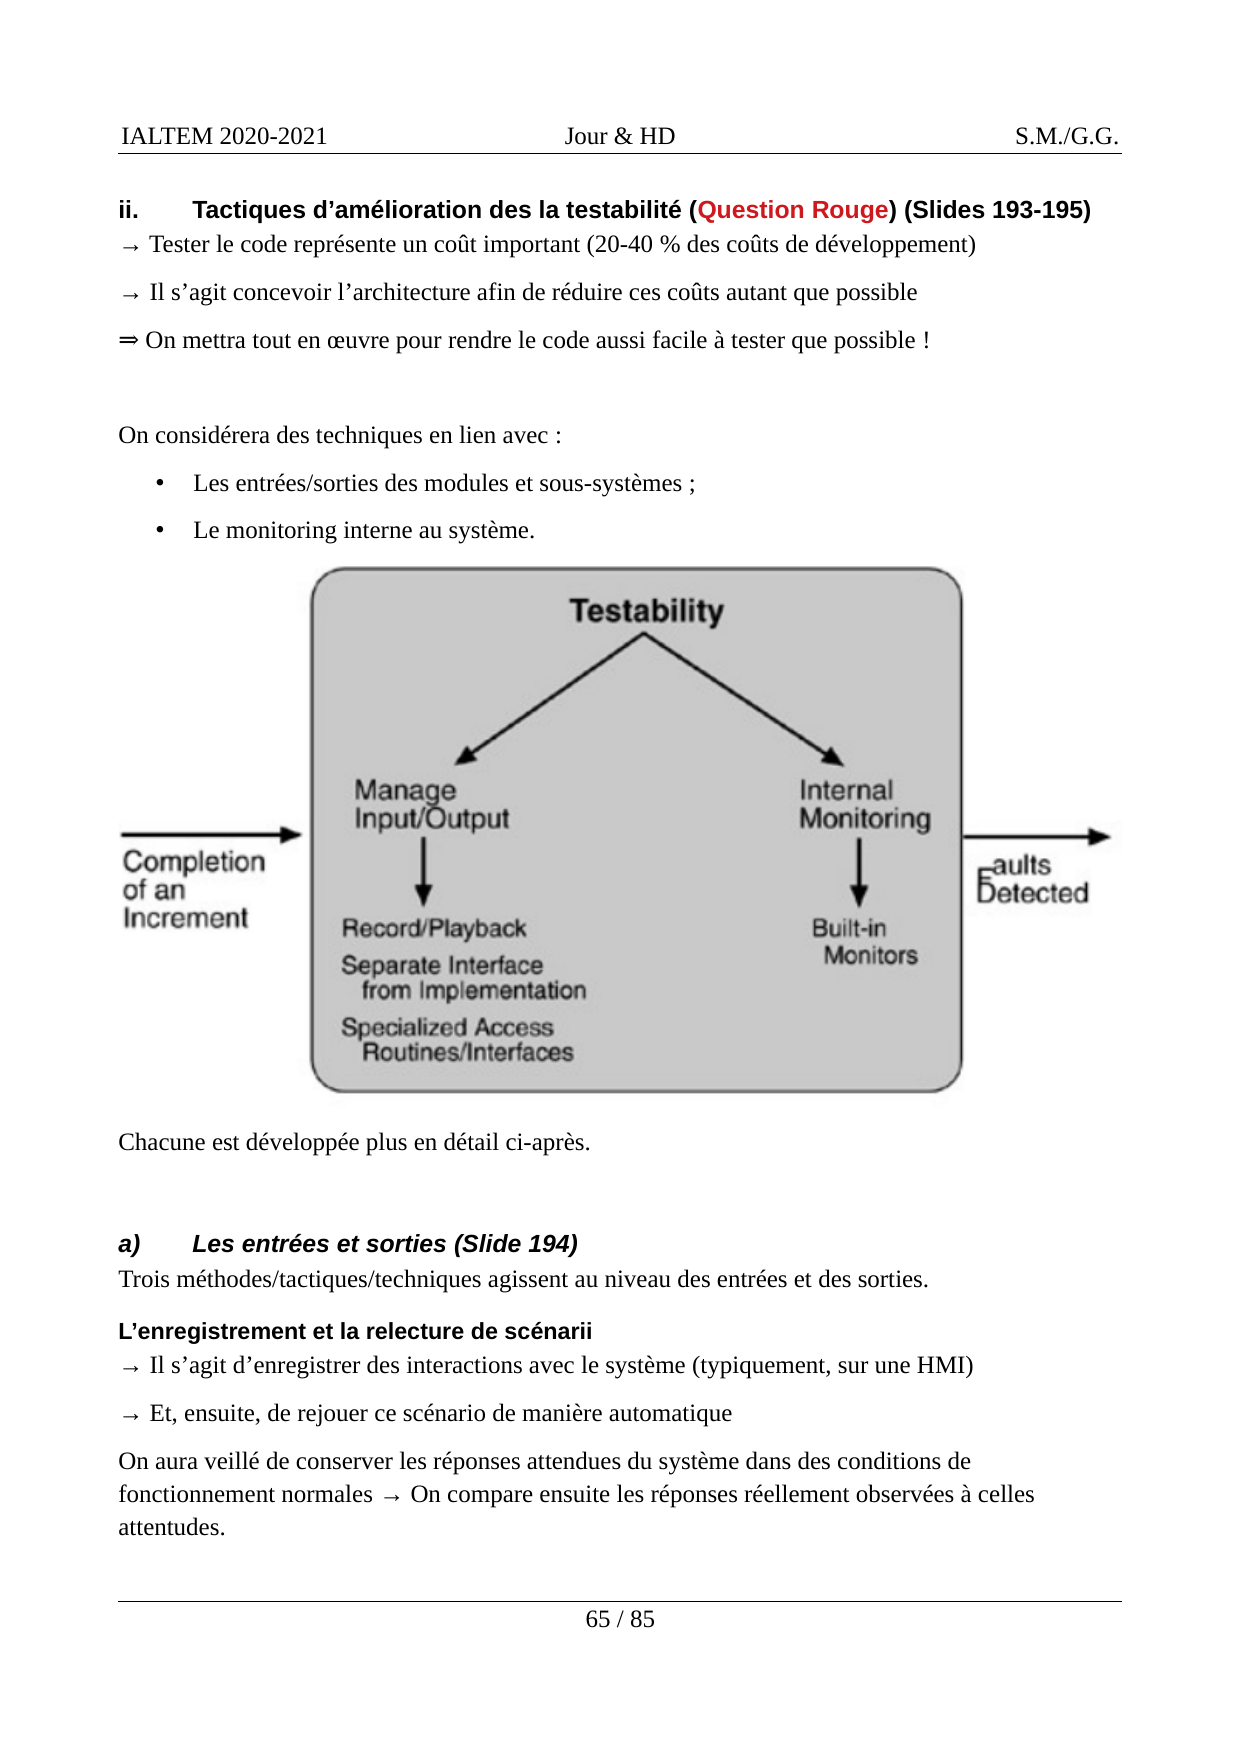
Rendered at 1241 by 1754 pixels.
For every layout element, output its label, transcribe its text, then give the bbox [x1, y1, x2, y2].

text → Il s’agit concevoir l’architecture afin de réduire ces coûts autant que possible [118, 277, 1122, 306]
text Trois méthodes/tactiques/techniques agissent au niveau des entrées et des sorties. [118, 1264, 1122, 1292]
text ⇒ On mettra tout en œuvre pour rendre le code aussi facile à tester que possible ! [118, 325, 1122, 353]
text → Il s’agit d’enregistrer des interactions avec le système (typiquement, sur une HMI) [118, 1351, 1122, 1379]
subtitle Tactiques d’amélioration des la testabilité (Question Rouge) (Slides 193-195) [118, 195, 1122, 223]
list Les entrées/sorties des modules et sous-systèmes ; [156, 468, 1122, 496]
text Chacune est développée plus en détail ci-après. [118, 1127, 1122, 1156]
list Le monitoring interne au système. [156, 515, 1122, 544]
text → Tester le code représente un coût important (20-40 % des coûts de développement) [118, 229, 1122, 258]
picture [118, 562, 1123, 1109]
subtitle Les entrées et sorties (Slide 194) [118, 1229, 1122, 1257]
text On considérera des techniques en lien avec : [118, 420, 1122, 449]
subtitle L’enregistrement et la relecture de scénarii [118, 1318, 1122, 1344]
text On aura veillé de conserver les réponses attendues du système dans des conditions de fonctionnement normales → On compare ensuite les réponses réellement observées à celles attentudes. [118, 1446, 1122, 1541]
text → Et, ensuite, de rejouer ce scénario de manière automatique [118, 1398, 1122, 1427]
